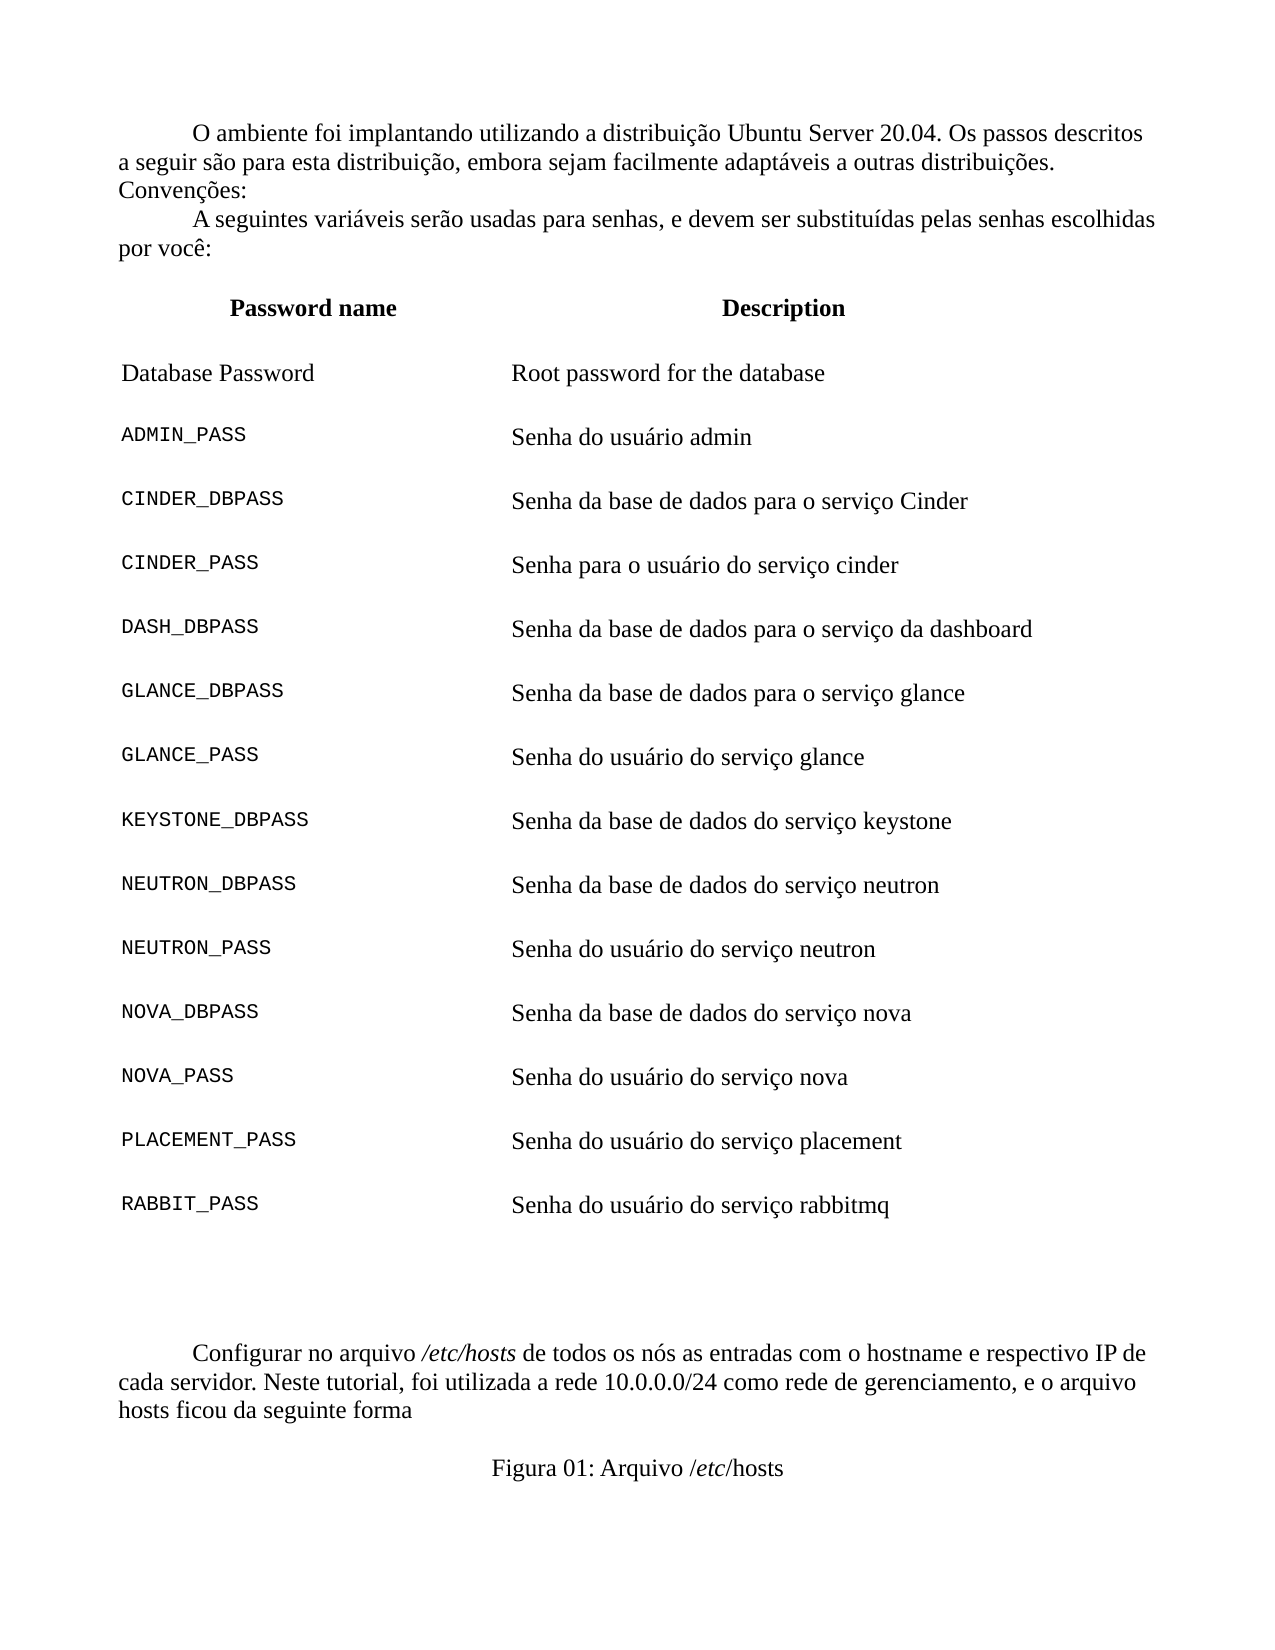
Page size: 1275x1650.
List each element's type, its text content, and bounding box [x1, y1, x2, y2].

table_cell GLANCE_PASS [118, 739, 508, 803]
table_cell Senha do usuário do serviço neutron [508, 931, 1059, 995]
table_cell Senha da base de dados do serviço neutron [508, 867, 1059, 931]
table_cell NOVA_DBPASS [118, 995, 508, 1059]
table_cell Senha do usuário do serviço glance [508, 739, 1059, 803]
table_cell PLACEMENT_PASS [118, 1124, 508, 1187]
table_cell NOVA_PASS [118, 1059, 508, 1123]
table_cell NEUTRON_DBPASS [118, 867, 508, 931]
table_cell GLANCE_DBPASS [118, 675, 508, 739]
table_cell NEUTRON_PASS [118, 931, 508, 995]
table_cell Senha da base de dados para o serviço Cinder [508, 483, 1059, 547]
text Figura 01: Arquivo /etc/hosts [118, 1453, 1157, 1482]
text Convenções: [118, 176, 1157, 204]
text A seguintes variáveis serão usadas para senhas, e devem ser substituídas pelas senhas escolhidas por você: [118, 204, 1157, 262]
table_cell Database Password [118, 355, 508, 419]
table_cell Senha para o usuário do serviço cinder [508, 547, 1059, 611]
table_cell Senha da base de dados para o serviço glance [508, 675, 1059, 739]
table_cell CINDER_PASS [118, 547, 508, 611]
table_cell Senha do usuário do serviço nova [508, 1059, 1059, 1123]
table_cell Senha da base de dados do serviço nova [508, 995, 1059, 1059]
text O ambiente foi implantando utilizando a distribuição Ubuntu Server 20.04. Os passos descritos a seguir são para esta distribuição, embora sejam facilmente adaptáveis a outras distribuições. [118, 118, 1157, 176]
table_cell Senha da base de dados do serviço keystone [508, 803, 1059, 867]
table_cell Root password for the database [508, 355, 1059, 419]
table_header Description [508, 291, 1059, 355]
table_cell Senha do usuário admin [508, 419, 1059, 483]
table_cell RABBIT_PASS [118, 1188, 508, 1252]
table_cell KEYSTONE_DBPASS [118, 803, 508, 867]
table_cell DASH_DBPASS [118, 611, 508, 675]
table_cell Senha da base de dados para o serviço da dashboard [508, 611, 1059, 675]
table_cell CINDER_DBPASS [118, 483, 508, 547]
table_cell Senha do usuário do serviço rabbitmq [508, 1188, 1059, 1252]
table_header Password name [118, 291, 508, 355]
table_cell Senha do usuário do serviço placement [508, 1124, 1059, 1187]
table_cell ADMIN_PASS [118, 419, 508, 483]
text Configurar no arquivo /etc/hosts de todos os nós as entradas com o hostname e respectivo IP de cada servidor. Neste tutorial, foi utilizada a rede 10.0.0.0/24 como rede de gerenciamento, e o arquivo hosts ficou da seguinte forma [118, 1338, 1157, 1424]
